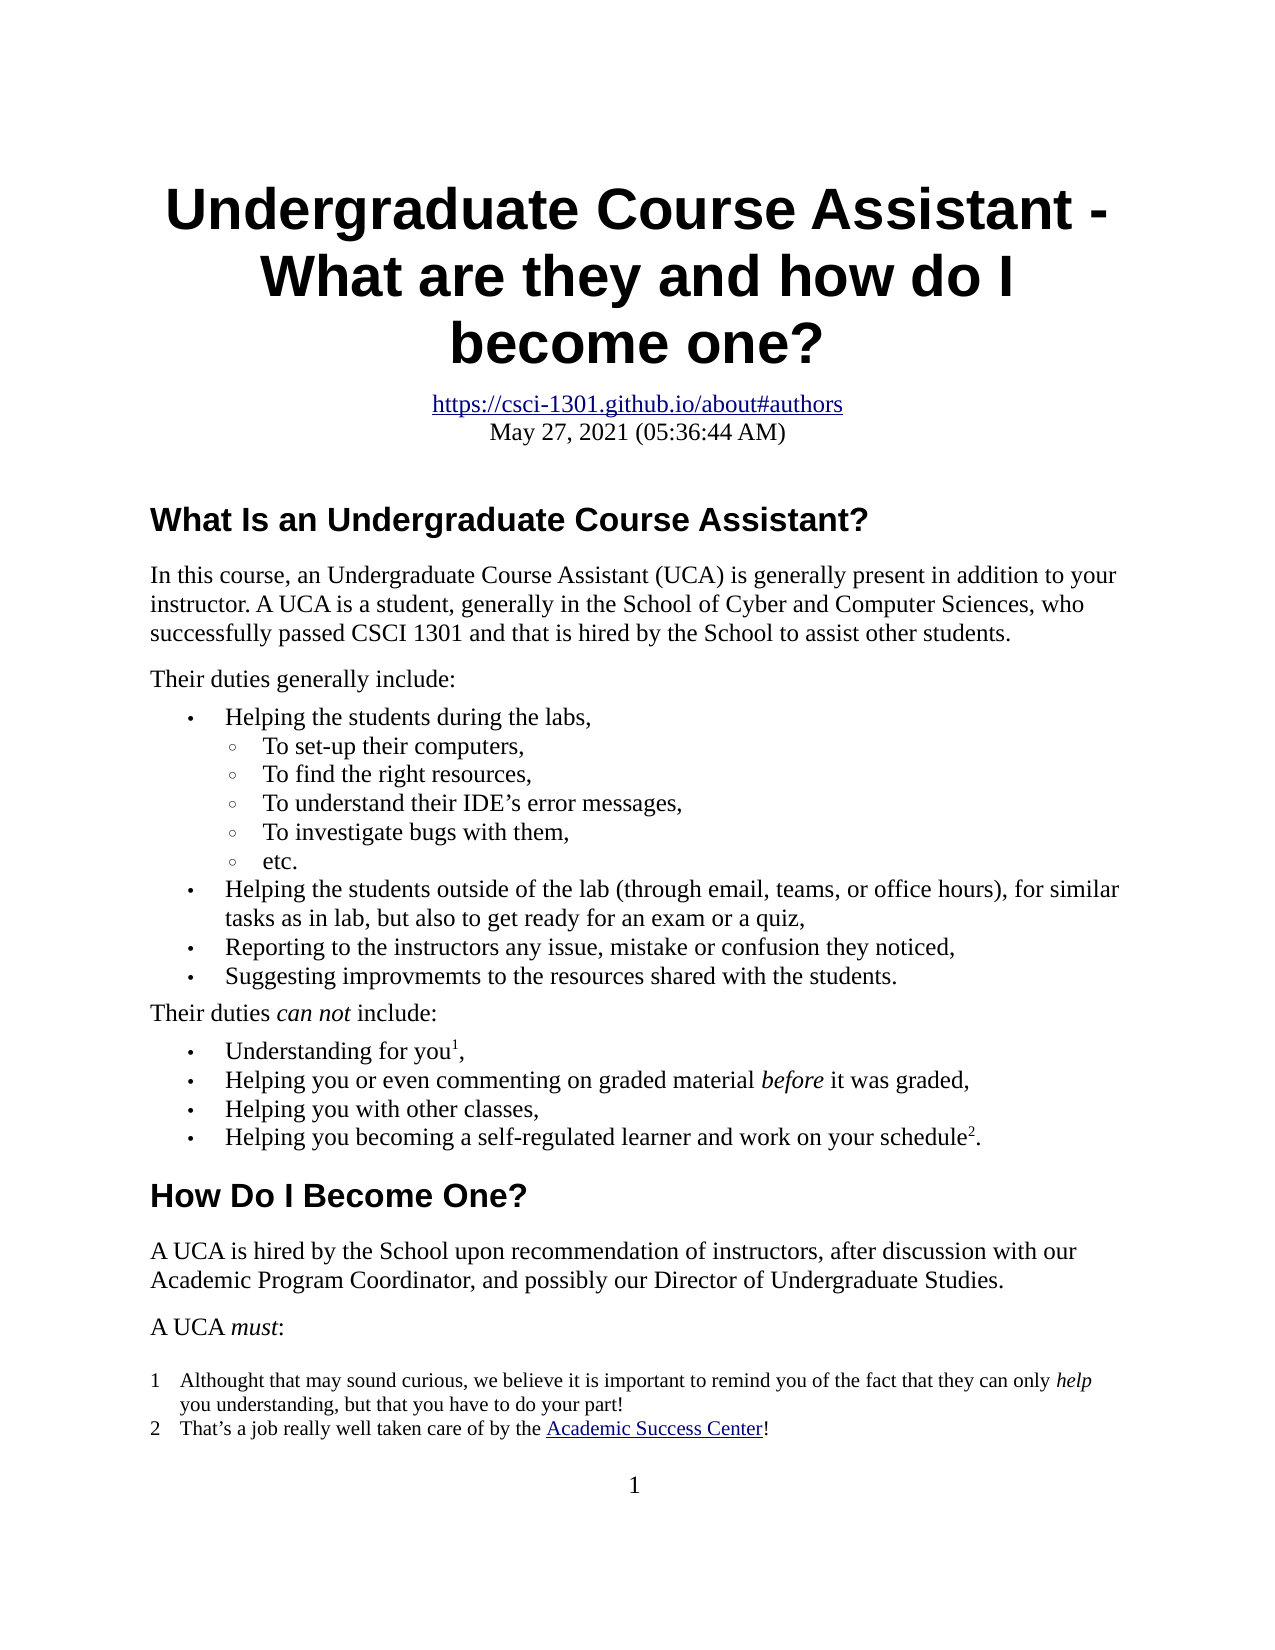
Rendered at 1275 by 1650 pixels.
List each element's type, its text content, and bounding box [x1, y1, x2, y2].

text In this course, an Undergraduate Course Assistant (UCA) is generally present in addition to your instructor. A UCA is a student, generally in the School of Cyber and Computer Sciences, who successfully passed CSCI 1301 and that is hired by the School to assist other students. [150, 560, 1125, 646]
text Their duties generally include: [150, 664, 1125, 693]
text A UCA is hired by the School upon recommendation of instructors, after discussion with our Academic Program Coordinator, and possibly our Director of Undergraduate Studies. [150, 1236, 1125, 1294]
list Understanding for you, [187, 1036, 1125, 1065]
list To set-up their computers, [225, 731, 1125, 759]
text A UCA must: [150, 1312, 1125, 1340]
list To find the right resources, [225, 759, 1125, 788]
list Helping you or even commenting on graded material before it was graded, [187, 1065, 1125, 1094]
list Helping the students during the labs, [187, 702, 1125, 731]
title Undergraduate Course Assistant - What are they and how do I become one? [150, 175, 1125, 376]
list Althought that may sound curious, we believe it is important to remind you of the fact that they can only help you understanding, but that you have to do your part! [150, 1368, 1125, 1416]
subtitle What Is an Undergraduate Course Assistant? [150, 500, 1125, 539]
list To investigate bugs with them, [225, 817, 1125, 846]
list That’s a job really well taken care of by the Academic Success Center! [150, 1416, 1125, 1440]
list Suggesting improvmemts to the resources shared with the students. [187, 961, 1125, 989]
list Helping you becoming a self-regulated learner and work on your schedule. [187, 1122, 1125, 1151]
list To understand their IDE’s error messages, [225, 788, 1125, 817]
list Helping you with other classes, [187, 1094, 1125, 1122]
list Reporting to the instructors any issue, mistake or confusion they noticed, [187, 932, 1125, 961]
text https://csci-1301.github.io/about#authors [150, 389, 1125, 417]
text Their duties can not include: [150, 998, 1125, 1027]
list etc. [225, 846, 1125, 874]
subtitle How Do I Become One? [150, 1176, 1125, 1215]
list Helping the students outside of the lab (through email, teams, or office hours), for similar tasks as in lab, but also to get ready for an exam or a quiz, [187, 874, 1125, 932]
text May 27, 2021 (05:36:44 AM) [150, 417, 1125, 446]
